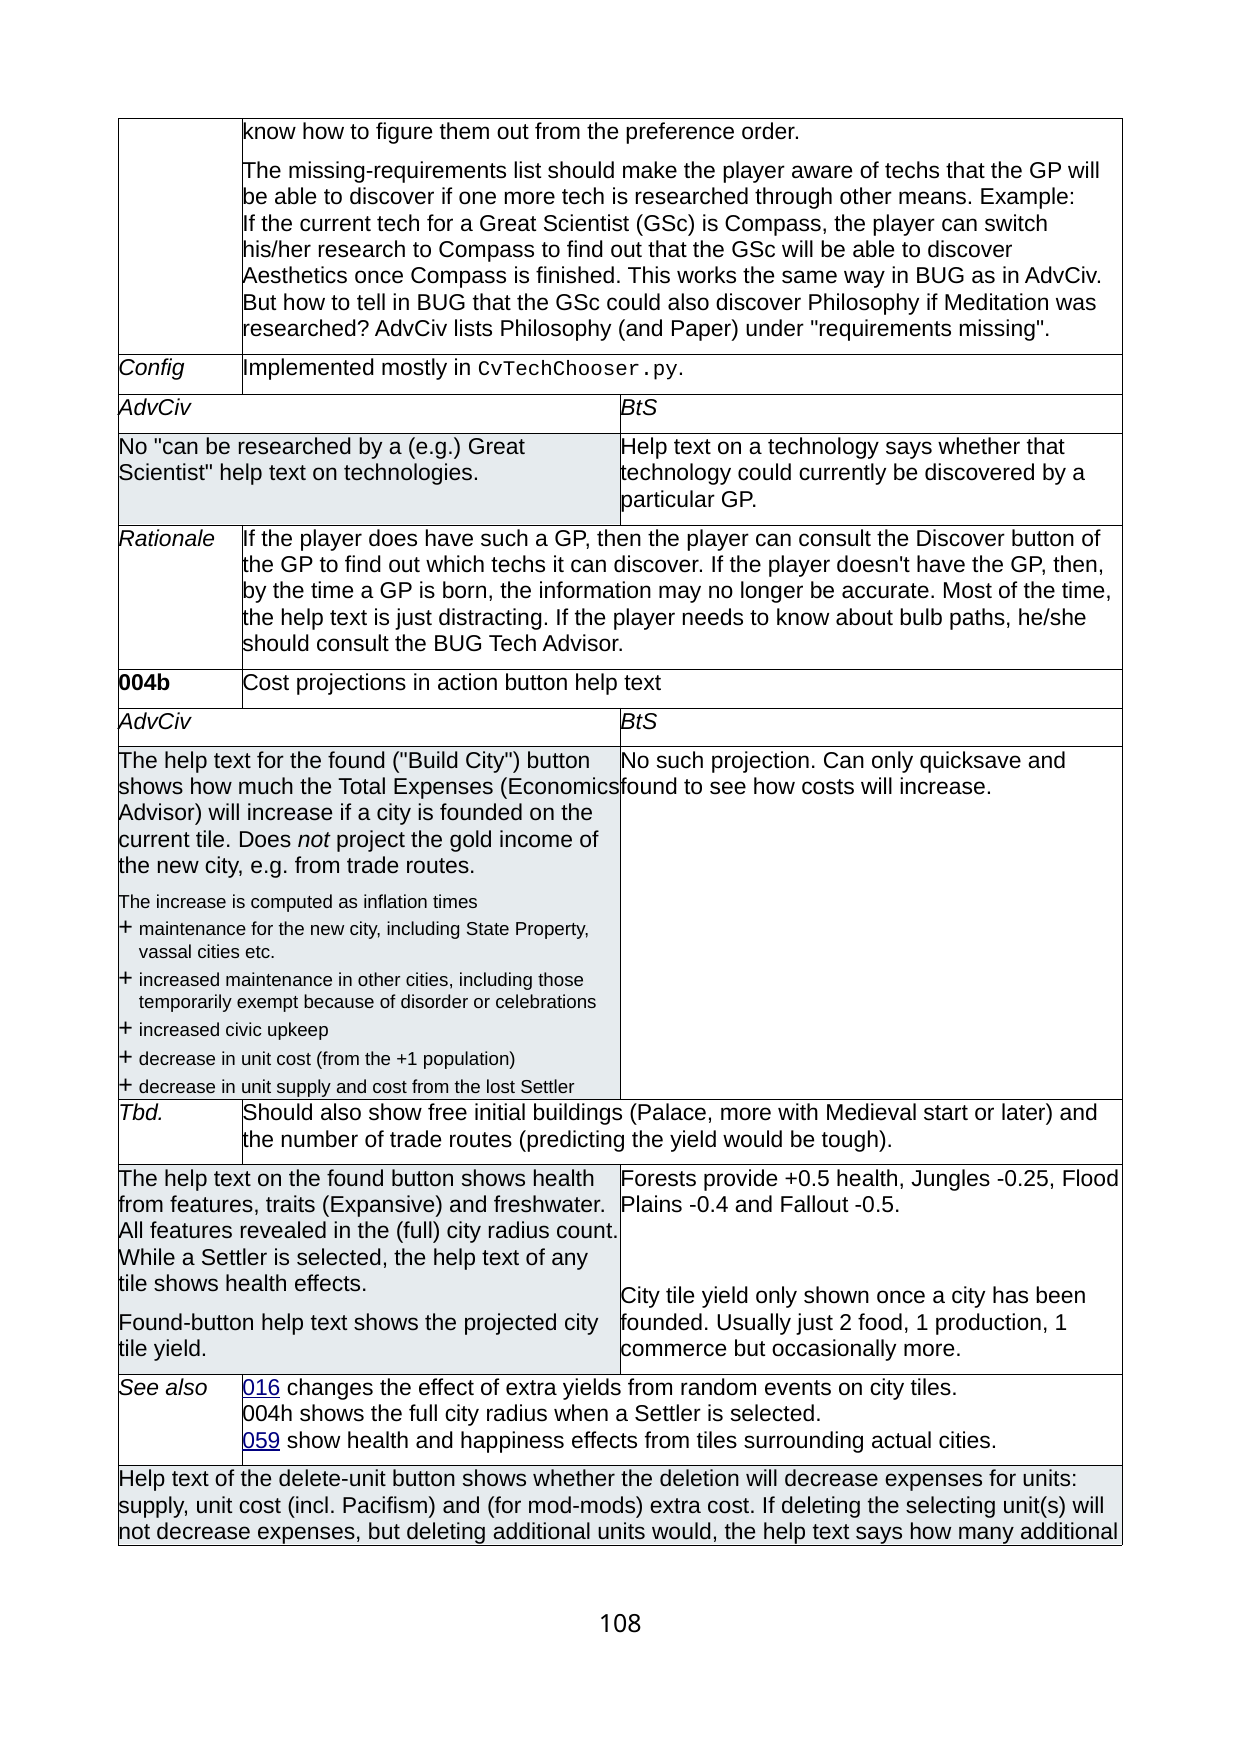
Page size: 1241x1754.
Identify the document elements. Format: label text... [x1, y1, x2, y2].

table_cell AdvCiv [119, 395, 620, 433]
table_cell 016 changes the effect of extra yields from random events on city tiles. 004h shows the full city radius when a Settler is selected. 059 show health and happiness effects from tiles surrounding actual cities. [243, 1375, 1122, 1465]
table_cell Help text on a technology says whether that technology could currently be discovered by a particular GP. [621, 434, 1122, 524]
table_cell BtS [621, 395, 1122, 433]
table_cell Config [119, 355, 242, 394]
table_cell No such projection. Can only quicksave and found to see how costs will increase. [621, 747, 1122, 1099]
table_cell Tbd. [119, 1100, 242, 1164]
table_cell Cost projections in action button help text [243, 670, 1122, 708]
table_cell know how to figure them out from the preference order. The missing-requirements list should make the player aware of techs that the GP will be able to discover if one more tech is researched through other means. Example: If the current tech for a Great Scientist (GSc) is Compass, the player can switch his/her research to Compass to find out that the GSc will be able to discover Aesthetics once Compass is finished. This works the same way in BUG as in AdvCiv. But how to tell in BUG that the GSc could also discover Philosophy if Meditation was researched? AdvCiv lists Philosophy (and Paper) under "requirements missing". [243, 119, 1122, 354]
table_cell [119, 119, 242, 354]
table_cell Help text of the delete-unit button shows whether the deletion will decrease expenses for units: supply, unit cost (incl. Pacifism) and (for mod-mods) extra cost. If deleting the selecting unit(s) will not decrease expenses, but deleting additional units would, the help text says how many additional [119, 1466, 1122, 1544]
table_cell AdvCiv [119, 709, 620, 746]
table_cell Should also show free initial buildings (Palace, more with Medieval start or later) and the number of trade routes (predicting the yield would be tough). [243, 1100, 1122, 1164]
table_cell 004b [119, 670, 242, 708]
table_cell See also [119, 1375, 242, 1465]
table_cell Forests provide +0.5 health, Jungles -0.25, Flood Plains -0.4 and Fallout -0.5. City tile yield only shown once a city has been founded. Usually just 2 food, 1 production, 1 commerce but occasionally more. [621, 1165, 1122, 1374]
table_cell BtS [621, 709, 1122, 746]
table_cell The help text for the found ("Build City") button shows how much the Total Expenses (Economics Advisor) will increase if a city is founded on the current tile. Does not project the gold income of the new city, e.g. from trade routes. The increase is computed as inflation times maintenance for the new city, including State Property, vassal cities etc. increased maintenance in other cities, including those temporarily exempt because of disorder or celebrations increased civic upkeep decrease in unit cost (from the +1 population) decrease in unit supply and cost from the lost Settler [119, 747, 620, 1099]
table_cell If the player does have such a GP, then the player can consult the Discover button of the GP to find out which techs it can discover. If the player doesn't have the GP, then, by the time a GP is born, the information may no longer be accurate. Most of the time, the help text is just distracting. If the player needs to know about bulb paths, he/she should consult the BUG Tech Advisor. [243, 526, 1122, 669]
table_cell Implemented mostly in CvTechChooser.py. [243, 355, 1122, 394]
table_cell Rationale [119, 526, 242, 669]
table_cell No "can be researched by a (e.g.) Great Scientist" help text on technologies. [119, 434, 620, 524]
table_cell The help text on the found button shows health from features, traits (Expansive) and freshwater. All features revealed in the (full) city radius count. While a Settler is selected, the help text of any tile shows health effects. Found-button help text shows the projected city tile yield. [119, 1165, 620, 1374]
